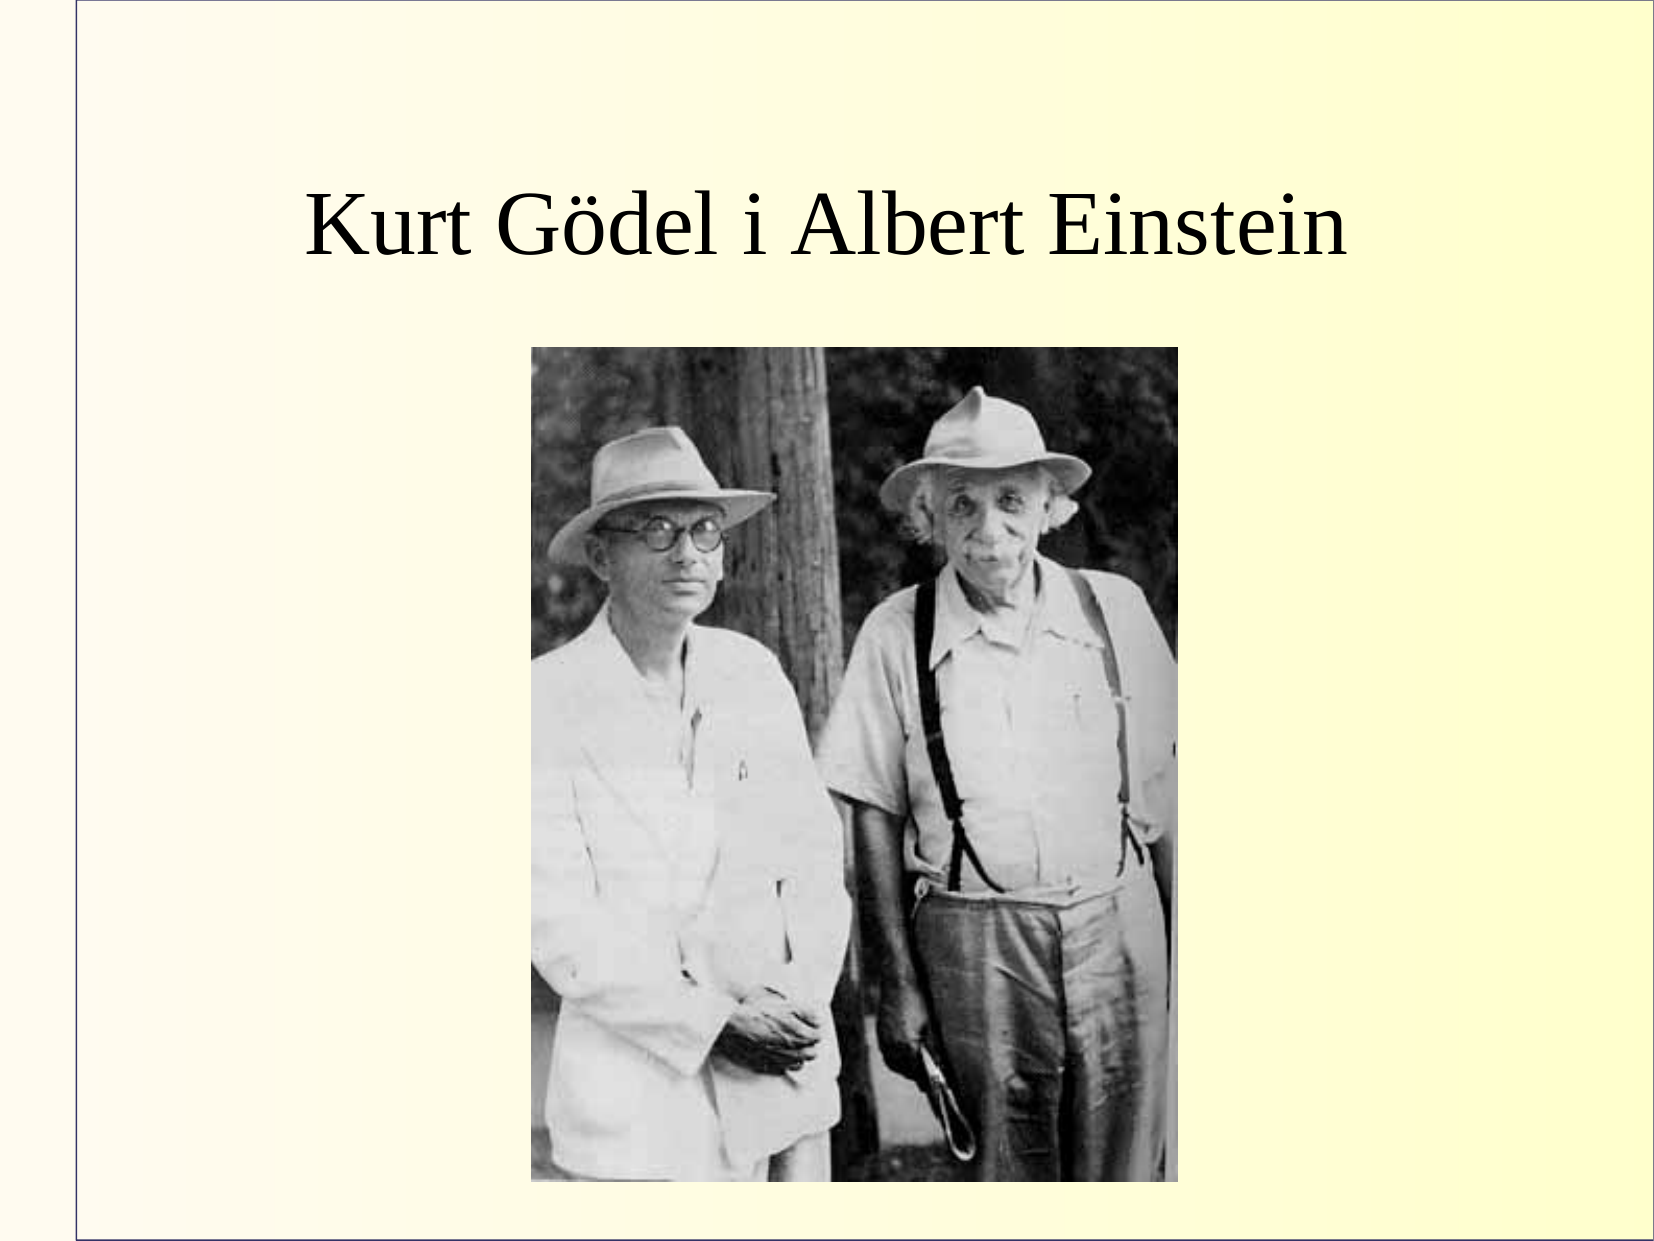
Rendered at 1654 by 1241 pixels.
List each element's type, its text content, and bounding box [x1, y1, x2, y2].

picture [0, 0, 75, 1241]
picture [531, 347, 1178, 1182]
title Kurt Gödel i Albert Einstein [121, 58, 1533, 344]
chart [121, 344, 1533, 1136]
